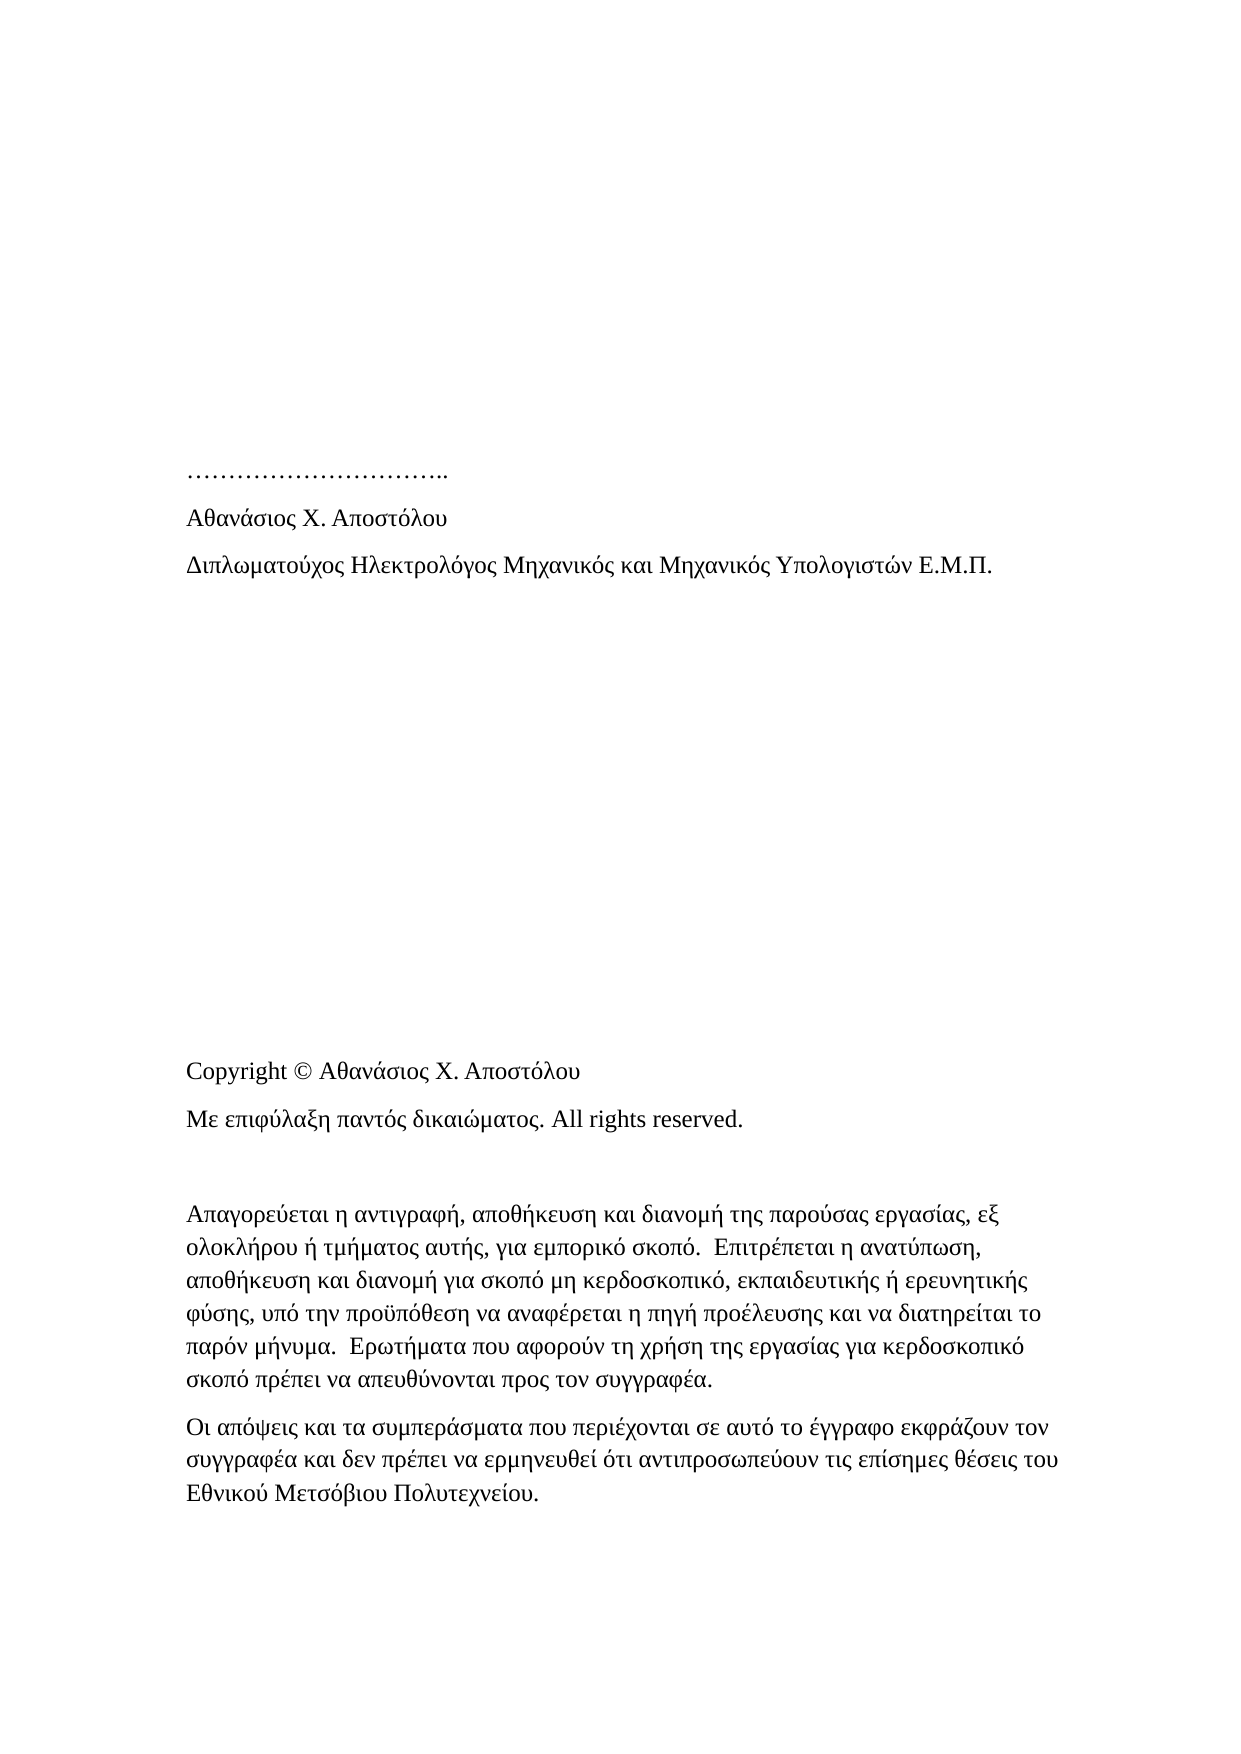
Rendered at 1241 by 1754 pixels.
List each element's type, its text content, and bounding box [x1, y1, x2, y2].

text Οι απόψεις και τα συμπεράσματα που περιέχονται σε αυτό το έγγραφο εκφράζουν τον συγγραφέα και δεν πρέπει να ερμηνευθεί ότι αντιπροσωπεύουν τις επίσημες θέσεις του Εθνικού Μετσόβιου Πολυτεχνείου. [186, 1412, 1093, 1506]
text Με επιφύλαξη παντός δικαιώματος. All rights reserved. [186, 1104, 1093, 1132]
text ………………………….. [186, 455, 1093, 484]
text Απαγορεύεται η αντιγραφή, αποθήκευση και διανομή της παρούσας εργασίας, εξ ολοκλήρου ή τμήματος αυτής, για εμπορικό σκοπό. Επιτρέπεται η ανατύπωση, αποθήκευση και διανομή για σκοπό μη κερδοσκοπικό, εκπαιδευτικής ή ερευνητικής φύσης, υπό την προϋπόθεση να αναφέρεται η πηγή προέλευσης και να διατηρείται το παρόν μήνυμα. Ερωτήματα που αφορούν τη χρήση της εργασίας για κερδοσκοπικό σκοπό πρέπει να απευθύνονται προς τον συγγραφέα. [186, 1199, 1093, 1393]
text Copyright © Αθανάσιος Χ. Αποστόλου [186, 1056, 1093, 1085]
text Διπλωματούχος Ηλεκτρολόγος Μηχανικός και Μηχανικός Υπολογιστών Ε.Μ.Π. [186, 550, 1093, 579]
text Αθανάσιος Χ. Αποστόλου [186, 503, 1093, 532]
